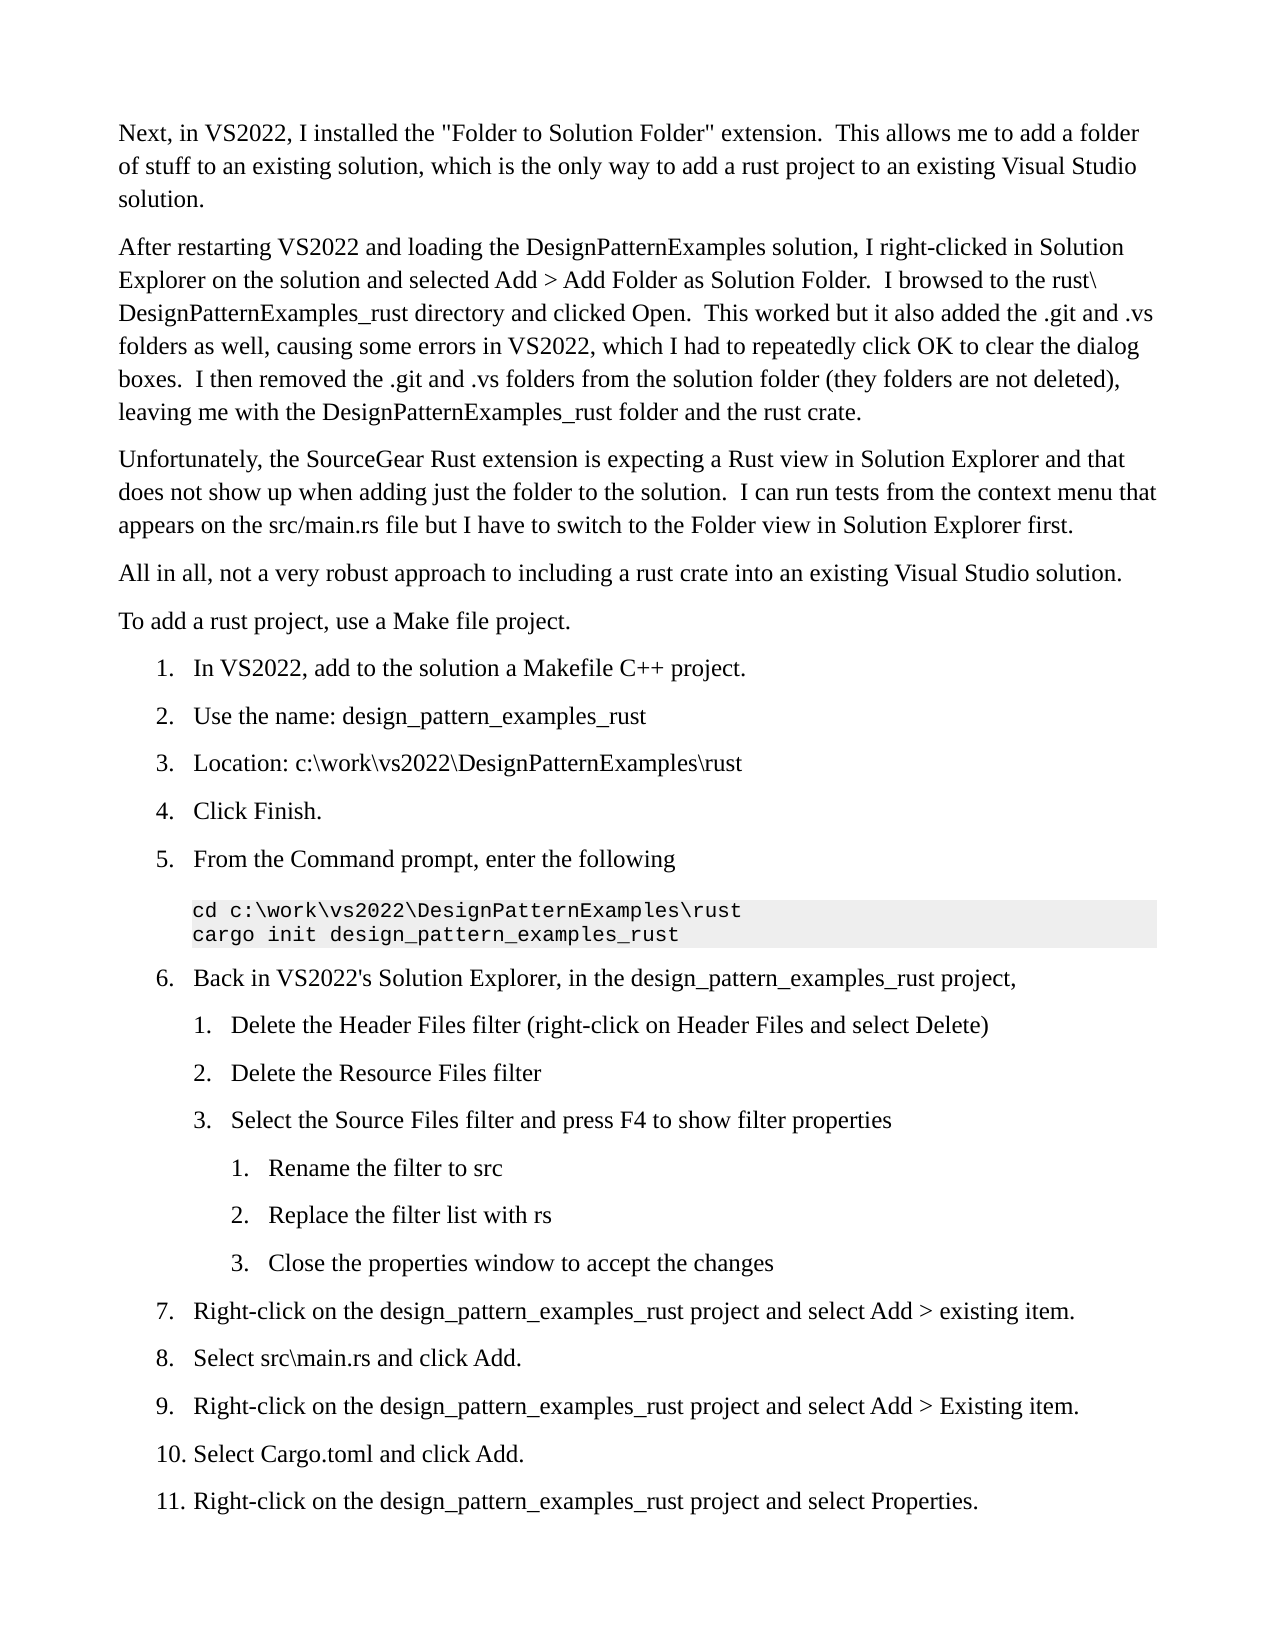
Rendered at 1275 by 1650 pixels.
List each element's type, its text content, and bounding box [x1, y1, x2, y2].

list Use the name: design_pattern_examples_rust [156, 701, 1157, 730]
list In VS2022, add to the solution a Makefile C++ project. [156, 653, 1157, 682]
list Right-click on the design_pattern_examples_rust project and select Properties. [156, 1486, 1157, 1515]
text Unfortunately, the SourceGear Rust extension is expecting a Rust view in Solution Explorer and that does not show up when adding just the folder to the solution. I can run tests from the context menu that appears on the src/main.rs file but I have to switch to the Folder view in Solution Explorer first. [118, 444, 1157, 539]
list Delete the Header Files filter (right-click on Header Files and select Delete) [193, 1010, 1157, 1039]
list Rename the filter to src [231, 1153, 1157, 1182]
text Next, in VS2022, I installed the "Folder to Solution Folder" extension. This allows me to add a folder of stuff to an existing solution, which is the only way to add a rust project to an existing Visual Studio solution. [118, 118, 1157, 213]
text To add a rust project, use a Make file project. [118, 606, 1157, 634]
list Delete the Resource Files filter [193, 1058, 1157, 1087]
text After restarting VS2022 and loading the DesignPatternExamples solution, I right-clicked in Solution Explorer on the solution and selected Add > Add Folder as Solution Folder. I browsed to the rust\DesignPatternExamples_rust directory and clicked Open. This worked but it also added the .git and .vs folders as well, causing some errors in VS2022, which I had to repeatedly click OK to clear the dialog boxes. I then removed the .git and .vs folders from the solution folder (they folders are not deleted), leaving me with the DesignPatternExamples_rust folder and the rust crate. [118, 232, 1157, 426]
list Right-click on the design_pattern_examples_rust project and select Add > Existing item. [156, 1391, 1157, 1420]
list Select src\main.rs and click Add. [156, 1343, 1157, 1372]
text All in all, not a very robust approach to including a rust crate into an existing Visual Studio solution. [118, 558, 1157, 587]
list Back in VS2022's Solution Explorer, in the design_pattern_examples_rust project, [156, 963, 1157, 991]
list Right-click on the design_pattern_examples_rust project and select Add > existing item. [156, 1296, 1157, 1324]
list Replace the filter list with rs [231, 1201, 1157, 1229]
list Select the Source Files filter and press F4 to show filter properties [193, 1105, 1157, 1134]
text cargo init design_pattern_examples_rust [192, 924, 1157, 948]
list Location: c:\work\vs2022\DesignPatternExamples\rust [156, 748, 1157, 777]
list Select Cargo.toml and click Add. [156, 1439, 1157, 1467]
list From the Command prompt, enter the following [156, 844, 1157, 872]
text cd c:\work\vs2022\DesignPatternExamples\rust [192, 900, 1157, 924]
list Close the properties window to accept the changes [231, 1248, 1157, 1277]
list Click Finish. [156, 796, 1157, 825]
